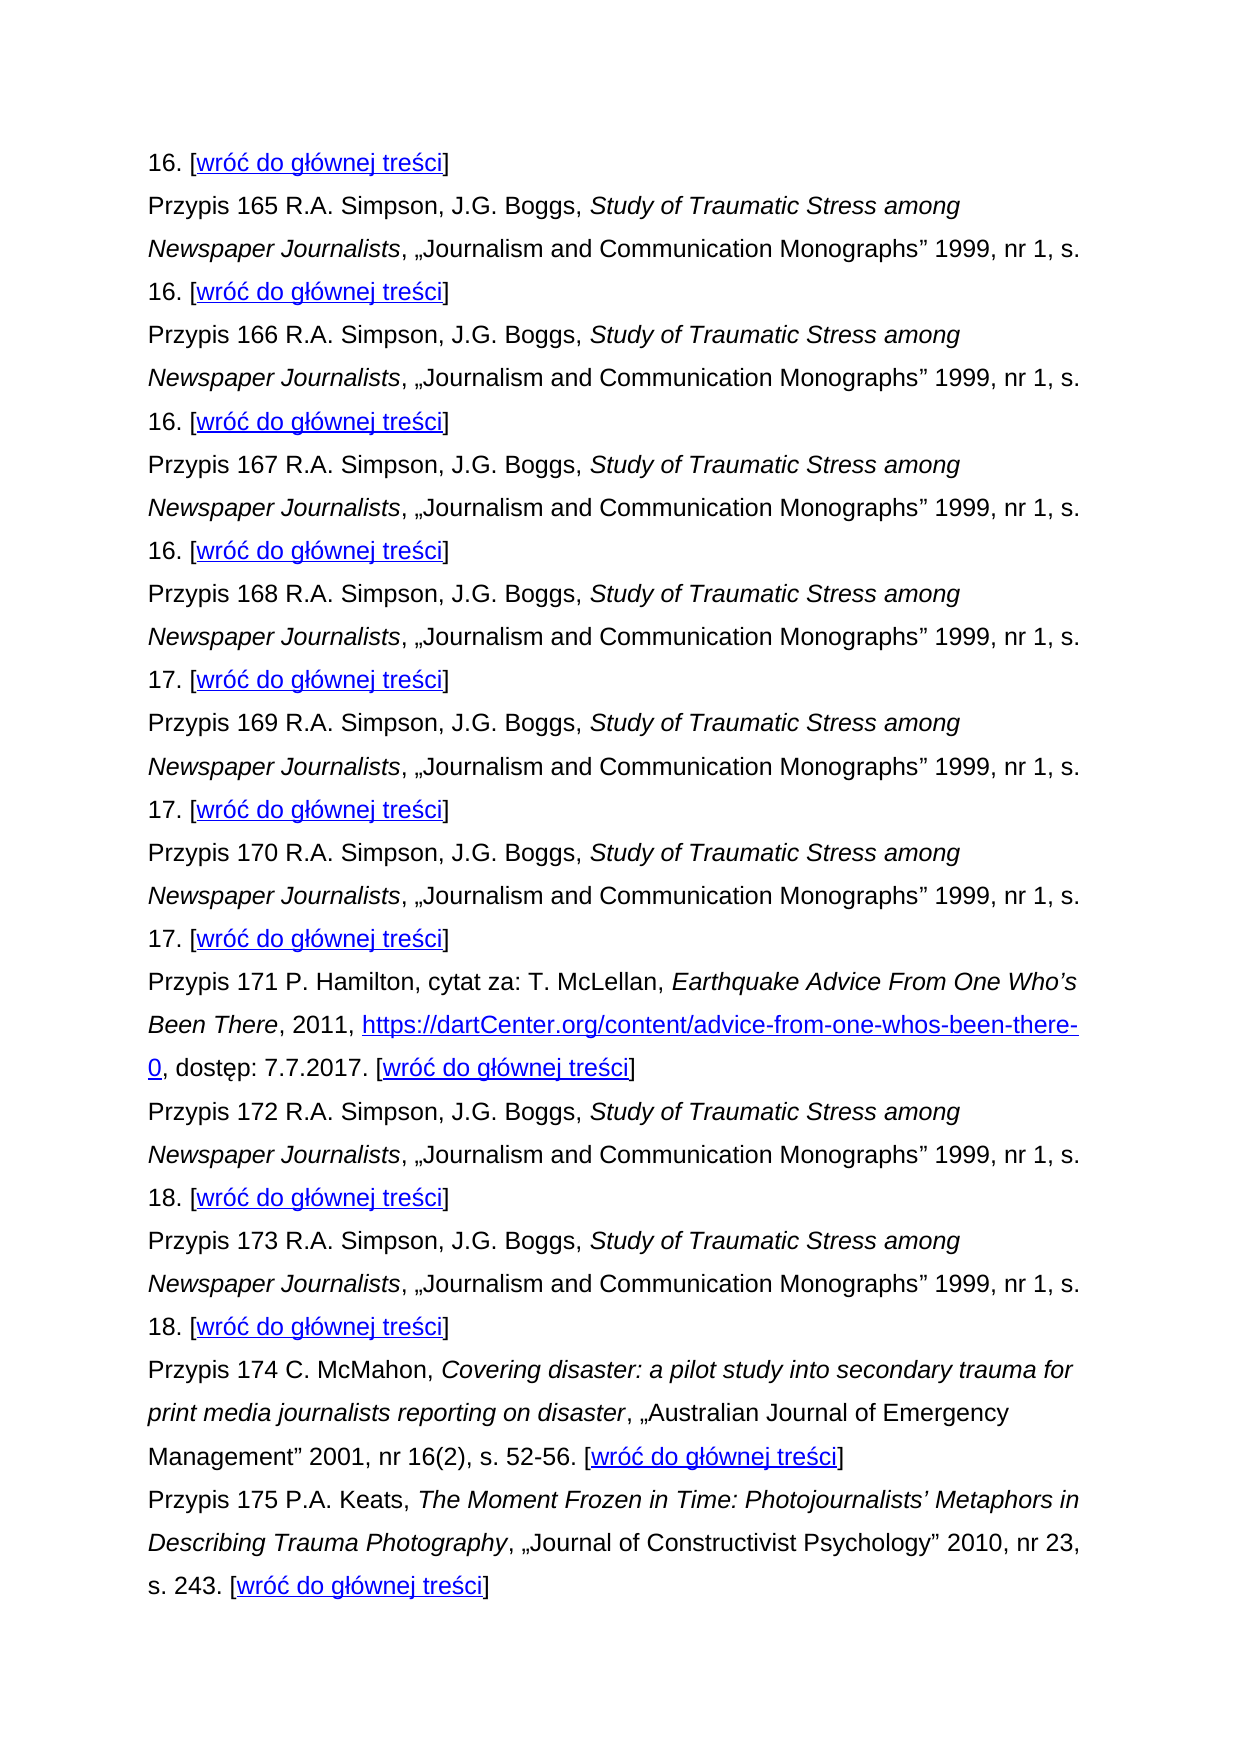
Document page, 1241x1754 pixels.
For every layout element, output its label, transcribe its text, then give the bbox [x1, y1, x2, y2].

text Przypis 171 P. Hamilton, cytat za: T. McLellan, Earthquake Advice From One Who’s Been There, 2011, https://dartCenter.org/content/advice-from-one-whos-been-there-0, dostęp: 7.7.2017. [wróć do głównej treści] [148, 967, 1092, 1082]
text Przypis 172 R.A. Simpson, J.G. Boggs, Study of Traumatic Stress among Newspaper Journalists, „Journalism and Communication Monographs” 1999, nr 1, s. 18. [wróć do głównej treści] [148, 1096, 1092, 1211]
text Przypis 170 R.A. Simpson, J.G. Boggs, Study of Traumatic Stress among Newspaper Journalists, „Journalism and Communication Monographs” 1999, nr 1, s. 17. [wróć do głównej treści] [148, 838, 1092, 953]
text Przypis 175 P.A. Keats, The Moment Frozen in Time: Photojournalists’ Metaphors in Describing Trauma Photography, „Journal of Constructivist Psychology” 2010, nr 23, s. 243. [wróć do głównej treści] [148, 1484, 1092, 1599]
text 16. [wróć do głównej treści] [148, 148, 1092, 176]
text Przypis 166 R.A. Simpson, J.G. Boggs, Study of Traumatic Stress among Newspaper Journalists, „Journalism and Communication Monographs” 1999, nr 1, s. 16. [wróć do głównej treści] [148, 320, 1092, 435]
text Przypis 168 R.A. Simpson, J.G. Boggs, Study of Traumatic Stress among Newspaper Journalists, „Journalism and Communication Monographs” 1999, nr 1, s. 17. [wróć do głównej treści] [148, 579, 1092, 694]
text Przypis 167 R.A. Simpson, J.G. Boggs, Study of Traumatic Stress among Newspaper Journalists, „Journalism and Communication Monographs” 1999, nr 1, s. 16. [wróć do głównej treści] [148, 449, 1092, 564]
text Przypis 169 R.A. Simpson, J.G. Boggs, Study of Traumatic Stress among Newspaper Journalists, „Journalism and Communication Monographs” 1999, nr 1, s. 17. [wróć do głównej treści] [148, 708, 1092, 823]
text Przypis 165 R.A. Simpson, J.G. Boggs, Study of Traumatic Stress among Newspaper Journalists, „Journalism and Communication Monographs” 1999, nr 1, s. 16. [wróć do głównej treści] [148, 191, 1092, 306]
text Przypis 173 R.A. Simpson, J.G. Boggs, Study of Traumatic Stress among Newspaper Journalists, „Journalism and Communication Monographs” 1999, nr 1, s. 18. [wróć do głównej treści] [148, 1226, 1092, 1341]
text Przypis 174 C. McMahon, Covering disaster: a pilot study into secondary trauma for print media journalists reporting on disaster, „Australian Journal of Emergency Management” 2001, nr 16(2), s. 52-56. [wróć do głównej treści] [148, 1355, 1092, 1470]
